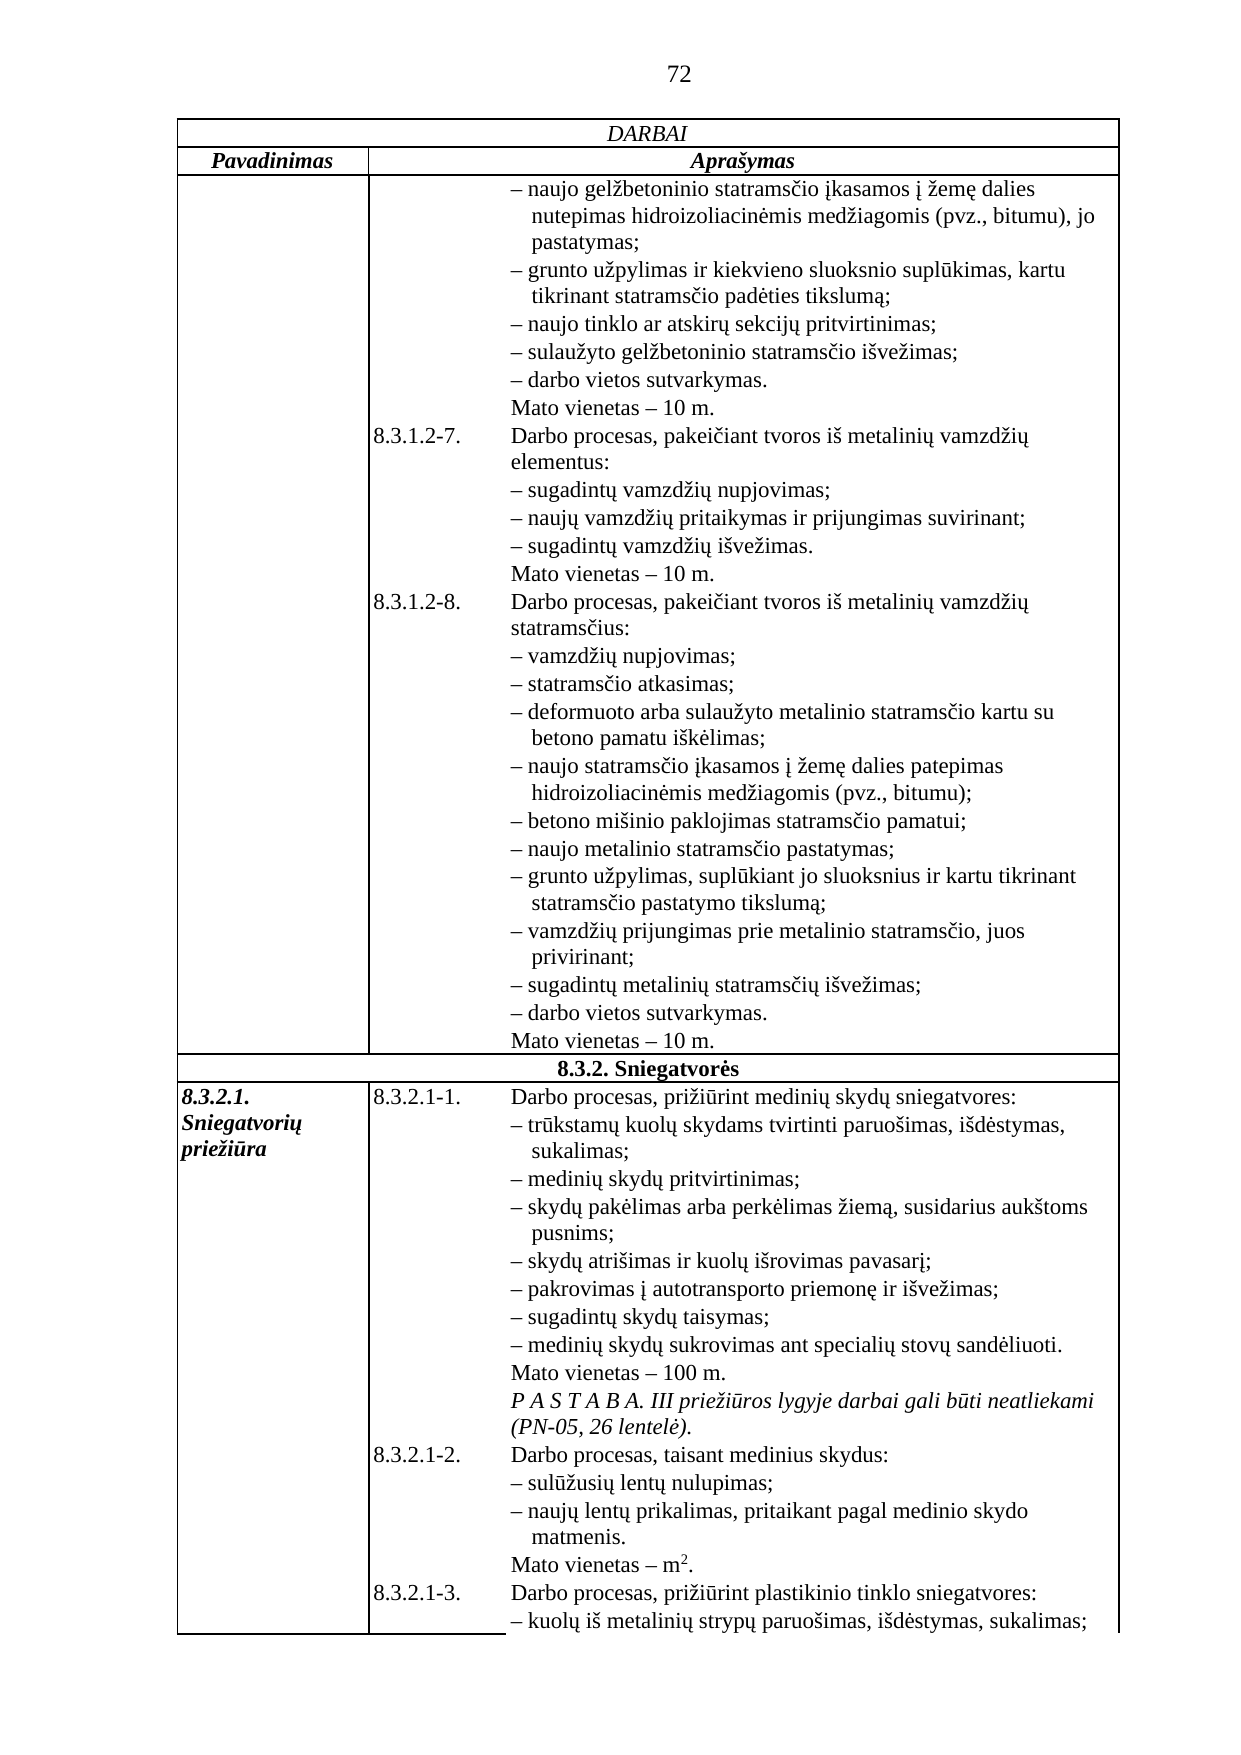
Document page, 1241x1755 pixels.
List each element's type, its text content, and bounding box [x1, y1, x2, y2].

table_cell – naujų lentų prikalimas, pritaikant pagal medinio skydo matmenis. [506, 1495, 1118, 1549]
table_cell P A S T A B A. III priežiūros lygyje darbai gali būti neatliekami (PN-05, 26 lentelė). [506, 1385, 1118, 1439]
table_cell Mato vienetas – 10 m. [506, 393, 1118, 421]
table_cell – grunto užpylimas, suplūkiant jo sluoksnius ir kartu tikrinant statramsčio pastatymo tikslumą; [506, 861, 1118, 915]
table_cell – naujo gelžbetoninio statramsčio įkasamos į žemę dalies nutepimas hidroizoliacinėmis medžiagomis (pvz., bitumu), jo pastatymas; [506, 176, 1118, 254]
table_cell Mato vienetas – 100 m. [506, 1357, 1118, 1385]
table_cell Darbo procesas, taisant medinius skydus: [506, 1439, 1118, 1467]
table_cell – darbo vietos sutvarkymas. [506, 998, 1118, 1025]
table_cell – sugadintų vamzdžių nupjovimas; [506, 475, 1118, 503]
table_cell Darbo procesas, pakeičiant tvoros iš metalinių vamzdžių statramsčius: [506, 586, 1118, 641]
table_cell Pavadinimas [178, 148, 368, 174]
table_cell – naujo statramsčio įkasamos į žemę dalies patepimas hidroizoliacinėmis medžiagomis (pvz., bitumu); [506, 751, 1118, 805]
table_cell – skydų atrišimas ir kuolų išrovimas pavasarį; [506, 1246, 1118, 1273]
table_cell – trūkstamų kuolų skydams tvirtinti paruošimas, išdėstymas, sukalimas; [506, 1109, 1118, 1163]
table_cell – vamzdžių nupjovimas; [506, 641, 1118, 669]
table_cell – skydų pakėlimas arba perkėlimas žiemą, susidarius aukštoms pusnims; [506, 1191, 1118, 1246]
table_cell – sugadintų vamzdžių išvežimas. [506, 531, 1118, 558]
table_header DARBAI [178, 120, 1118, 146]
table_cell – kuolų iš metalinių strypų paruošimas, išdėstymas, sukalimas; [506, 1605, 1118, 1633]
table_cell – statramsčio atkasimas; [506, 669, 1118, 697]
table_cell 8.3.2.1-1. [370, 1083, 506, 1439]
table_cell – grunto užpylimas ir kiekvieno sluoksnio suplūkimas, kartu tikrinant statramsčio padėties tikslumą; [506, 255, 1118, 309]
table_cell Darbo procesas, prižiūrint plastikinio tinklo sniegatvores: [506, 1578, 1118, 1605]
table_cell – sulūžusių lentų nulupimas; [506, 1467, 1118, 1495]
table_cell Aprašymas [369, 148, 1118, 174]
table_cell – naujo metalinio statramsčio pastatymas; [506, 833, 1118, 861]
table_cell [370, 176, 506, 421]
table_cell – sugadintų metalinių statramsčių išvežimas; [506, 970, 1118, 997]
table_cell – sugadintų skydų taisymas; [506, 1301, 1118, 1329]
table_cell Mato vienetas – m2. [506, 1550, 1118, 1577]
table_cell Darbo procesas, pakeičiant tvoros iš metalinių vamzdžių elementus: [506, 421, 1118, 475]
table_cell – vamzdžių prijungimas prie metalinio statramsčio, juos privirinant; [506, 915, 1118, 969]
table_cell – sulaužyto gelžbetoninio statramsčio išvežimas; [506, 337, 1118, 365]
table_cell – betono mišinio paklojimas statramsčio pamatui; [506, 805, 1118, 833]
table_cell [178, 176, 368, 1053]
table_cell – darbo vietos sutvarkymas. [506, 365, 1118, 393]
table_cell 8.3.1.2-8. [370, 586, 506, 1053]
table_cell Darbo procesas, prižiūrint medinių skydų sniegatvores: [506, 1083, 1118, 1109]
table_cell – naujų vamzdžių pritaikymas ir prijungimas suvirinant; [506, 503, 1118, 531]
table_cell 8.3.2.1-2. [370, 1439, 506, 1577]
table_cell – medinių skydų pritvirtinimas; [506, 1163, 1118, 1191]
table_cell – pakrovimas į autotransporto priemonę ir išvežimas; [506, 1274, 1118, 1301]
table_cell – medinių skydų sukrovimas ant specialių stovų sandėliuoti. [506, 1329, 1118, 1357]
table_cell – deformuoto arba sulaužyto metalinio statramsčio kartu su betono pamatu iškėlimas; [506, 697, 1118, 751]
table_cell Mato vienetas – 10 m. [506, 1025, 1118, 1053]
table_cell – naujo tinklo ar atskirų sekcijų pritvirtinimas; [506, 309, 1118, 337]
table_cell 8.3.2. Sniegatvorės [178, 1055, 1118, 1081]
table_cell 8.3.2.1-3. [370, 1578, 506, 1633]
table_cell 8.3.2.1. Sniegatvorių priežiūra [178, 1083, 368, 1633]
table_cell 8.3.1.2-7. [370, 421, 506, 586]
table_cell Mato vienetas – 10 m. [506, 559, 1118, 586]
